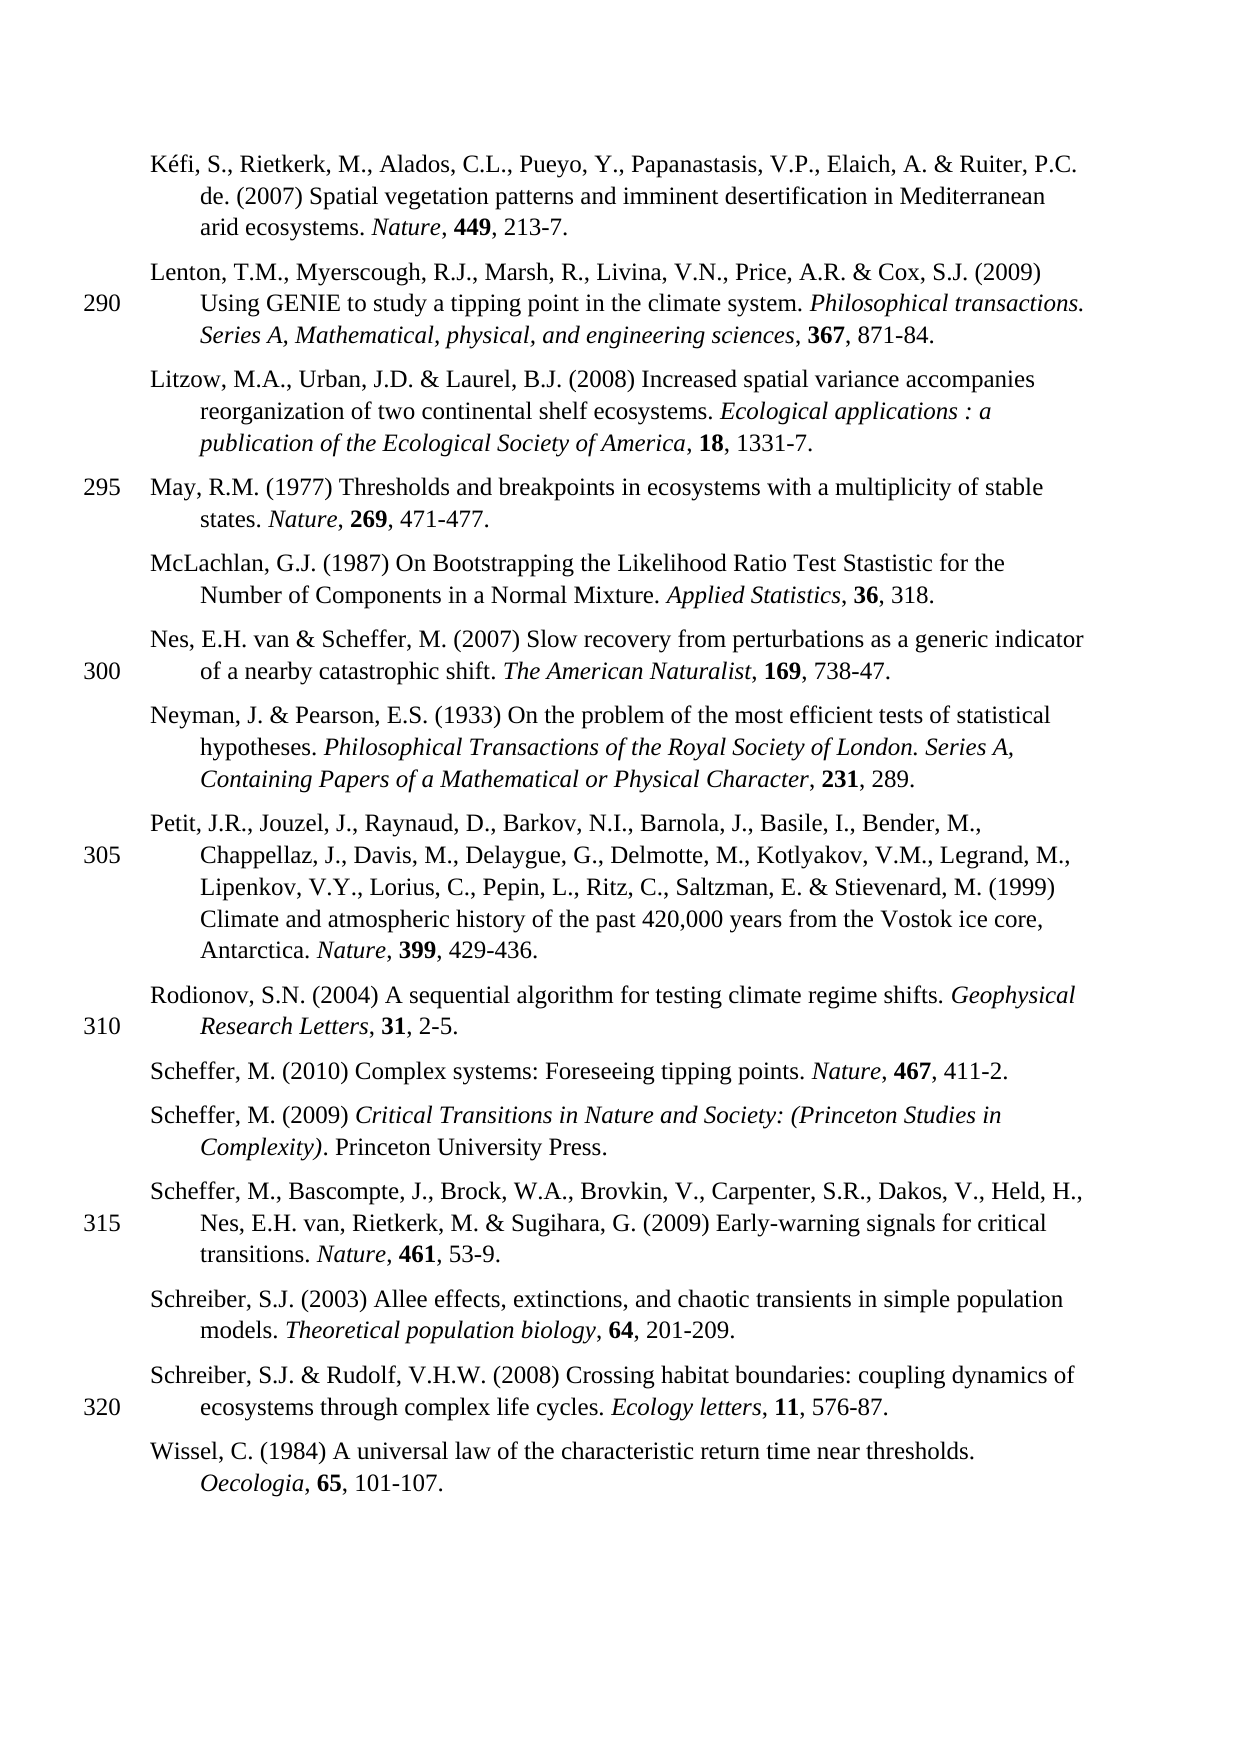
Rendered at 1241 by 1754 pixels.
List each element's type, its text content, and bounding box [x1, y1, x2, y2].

text Scheffer, M., Bascompte, J., Brock, W.A., Brovkin, V., Carpenter, S.R., Dakos, V., Held, H., Nes, E.H. van, Rietkerk, M. & Sugihara, G. (2009) Early-warning signals for critical transitions. Nature, 461, 53-9. [150, 1177, 1090, 1268]
text Wissel, C. (1984) A universal law of the characteristic return time near thresholds. Oecologia, 65, 101-107. [150, 1437, 1090, 1496]
text Petit, J.R., Jouzel, J., Raynaud, D., Barkov, N.I., Barnola, J., Basile, I., Bender, M., Chappellaz, J., Davis, M., Delaygue, G., Delmotte, M., Kotlyakov, V.M., Legrand, M., Lipenkov, V.Y., Lorius, C., Pepin, L., Ritz, C., Saltzman, E. & Stievenard, M. (1999) Climate and atmospheric history of the past 420,000 years from the Vostok ice core, Antarctica. Nature, 399, 429-436. [150, 809, 1090, 964]
text McLachlan, G.J. (1987) On Bootstrapping the Likelihood Ratio Test Stastistic for the Number of Components in a Normal Mixture. Applied Statistics, 36, 318. [150, 549, 1090, 609]
text Lenton, T.M., Myerscough, R.J., Marsh, R., Livina, V.N., Price, A.R. & Cox, S.J. (2009) Using GENIE to study a tipping point in the climate system. Philosophical transactions. Series A, Mathematical, physical, and engineering sciences, 367, 871-84. [150, 258, 1090, 349]
text Schreiber, S.J. & Rudolf, V.H.W. (2008) Crossing habitat boundaries: coupling dynamics of ecosystems through complex life cycles. Ecology letters, 11, 576-87. [150, 1361, 1090, 1420]
text Litzow, M.A., Urban, J.D. & Laurel, B.J. (2008) Increased spatial variance accompanies reorganization of two continental shelf ecosystems. Ecological applications : a publication of the Ecological Society of America, 18, 1331-7. [150, 366, 1090, 457]
text Nes, E.H. van & Scheffer, M. (2007) Slow recovery from perturbations as a generic indicator of a nearby catastrophic shift. The American Naturalist, 169, 738-47. [150, 626, 1090, 685]
text Schreiber, S.J. (2003) Allee effects, extinctions, and chaotic transients in simple population models. Theoretical population biology, 64, 201-209. [150, 1285, 1090, 1344]
text May, R.M. (1977) Thresholds and breakpoints in ecosystems with a multiplicity of stable states. Nature, 269, 471-477. [150, 473, 1090, 533]
text Scheffer, M. (2009) Critical Transitions in Nature and Society: (Princeton Studies in Complexity). Princeton University Press. [150, 1101, 1090, 1161]
text Neyman, J. & Pearson, E.S. (1933) On the problem of the most efficient tests of statistical hypotheses. Philosophical Transactions of the Royal Society of London. Series A, Containing Papers of a Mathematical or Physical Character, 231, 289. [150, 702, 1090, 793]
text Scheffer, M. (2010) Complex systems: Foreseeing tipping points. Nature, 467, 411-2. [150, 1057, 1090, 1084]
text Rodionov, S.N. (2004) A sequential algorithm for testing climate regime shifts. Geophysical Research Letters, 31, 2-5. [150, 981, 1090, 1040]
text Kéfi, S., Rietkerk, M., Alados, C.L., Pueyo, Y., Papanastasis, V.P., Elaich, A. & Ruiter, P.C. de. (2007) Spatial vegetation patterns and imminent desertification in Mediterranean arid ecosystems. Nature, 449, 213-7. [150, 150, 1090, 241]
